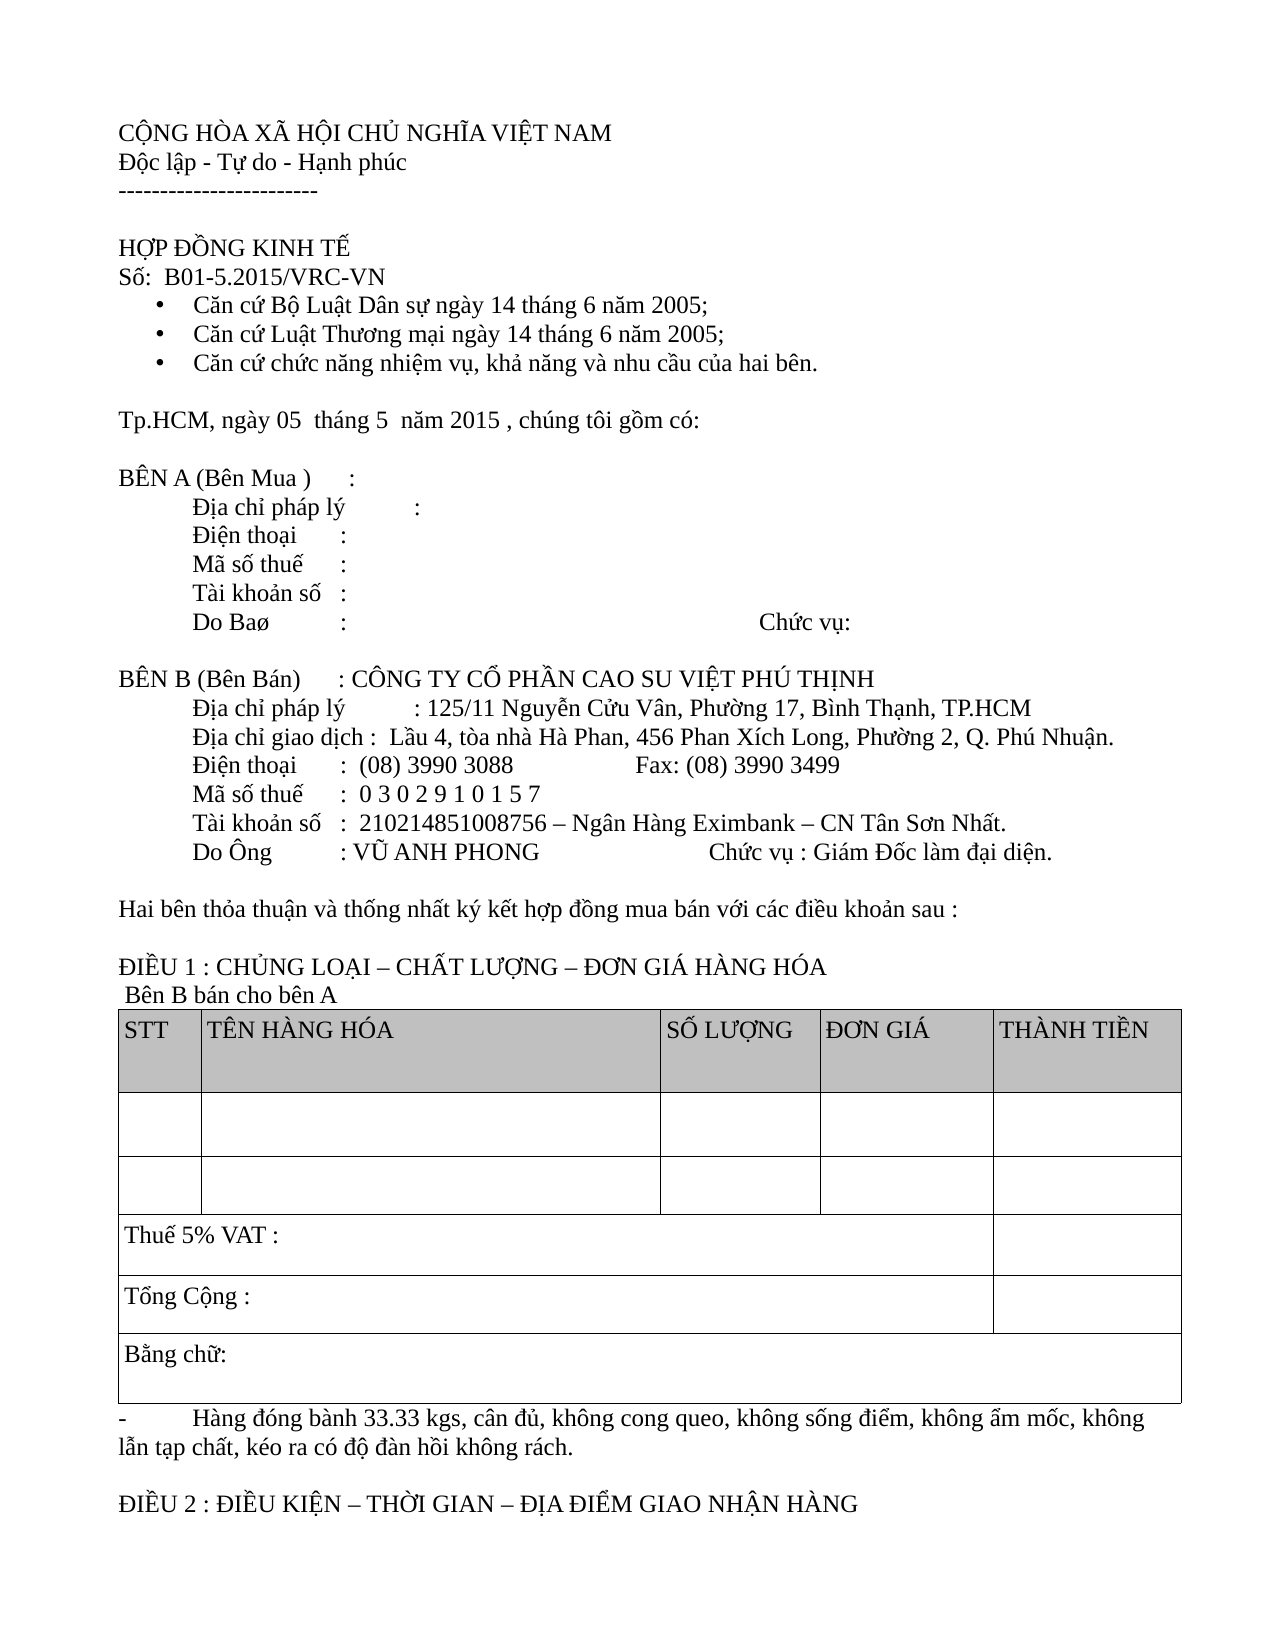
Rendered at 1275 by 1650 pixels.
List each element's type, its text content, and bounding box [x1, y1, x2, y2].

text Ðiện thoại : [118, 521, 1157, 549]
table_header THÀNH TIỀN [994, 1010, 1181, 1092]
text HỢP ĐỒNG KINH TẾ [118, 233, 1157, 262]
text Tp.HCM, ngày 05 tháng 5 năm 2015 , chúng tôi gồm có: [118, 406, 1157, 434]
table_header SỐ LƯỢNG [661, 1010, 820, 1092]
table_cell [119, 1157, 201, 1214]
table_cell [821, 1093, 993, 1156]
table_cell [994, 1215, 1181, 1275]
table_cell Tổng Cộng : [119, 1276, 993, 1333]
table_cell [202, 1093, 660, 1156]
table_cell Bằng chữ: [119, 1334, 1181, 1403]
text BÊN A (Bên Mua ) : [118, 463, 1157, 492]
text - Hàng đóng bành 33.33 kgs, cân đủ, không cong queo, không sống điểm, không ẩm mốc, không lẫn tạp chất, kéo ra có độ đàn hồi không rách. [118, 1404, 1157, 1461]
table_header STT [119, 1010, 201, 1092]
table_cell Thuế 5% VAT : [119, 1215, 993, 1275]
table_cell [994, 1093, 1181, 1156]
text Do Baø : Chức vụ: [118, 607, 1157, 636]
table_cell [821, 1157, 993, 1214]
text CỘNG HÒA XÃ HỘI CHỦ NGHĨA VIỆT NAM [118, 118, 1157, 147]
table_header TÊN HÀNG HÓA [202, 1010, 660, 1092]
text Ðiện thoại : (08) 3990 3088 Fax: (08) 3990 3499 [118, 751, 1157, 779]
text Mã số thuế : [118, 549, 1157, 578]
text Số: B01-5.2015/VRC-VN [118, 262, 1157, 291]
text Bên B bán cho bên A [118, 981, 1157, 1009]
table_cell [119, 1093, 201, 1156]
list Căn cứ Luật Thương mại ngày 14 tháng 6 năm 2005; [156, 319, 1157, 348]
list Căn cứ Bộ Luật Dân sự ngày 14 tháng 6 năm 2005; [156, 291, 1157, 319]
text Tài khoản số : 210214851008756 – Ngân Hàng Eximbank – CN Tân Sơn Nhất. [118, 808, 1157, 837]
table_cell [994, 1157, 1181, 1214]
table_cell [994, 1276, 1181, 1333]
text Tài khoản số : [118, 578, 1157, 607]
table_header ĐƠN GIÁ [821, 1010, 993, 1092]
text Hai bên thỏa thuận và thống nhất ký kết hợp đồng mua bán với các điều khoản sau : [118, 894, 1157, 923]
text ------------------------ [118, 176, 1157, 204]
text Ðịa chỉ pháp lý : [118, 492, 1157, 521]
text BÊN B (Bên Bán) : CÔNG TY CỔ PHẦN CAO SU VIỆT PHÚ THỊNH [118, 664, 1157, 693]
text Ðịa chỉ giao dịch : Lầu 4, tòa nhà Hà Phan, 456 Phan Xích Long, Phường 2, Q. Phú Nhuận. [118, 722, 1157, 751]
text ÐIỀU 1 : CHỦNG LOẠI – CHẤT LƯỢNG – ĐƠN GIÁ HÀNG HÓA [118, 952, 1157, 981]
text Ðộc lập - Tự do - Hạnh phúc [118, 147, 1157, 176]
text Do Ông : VŨ ANH PHONG Chức vụ : Giám Đốc làm đại diện. [118, 837, 1157, 866]
list Căn cứ chức năng nhiệm vụ, khả năng và nhu cầu của hai bên. [156, 348, 1157, 377]
text ÐIỀU 2 : ĐIỀU KIỆN – THỜI GIAN – ĐỊA ĐIỂM GIAO NHẬN HÀNG [118, 1489, 1157, 1518]
text Ðịa chỉ pháp lý : 125/11 Nguyễn Cửu Vân, Phường 17, Bình Thạnh, TP.HCM [118, 693, 1157, 722]
table_cell [661, 1157, 820, 1214]
text Mã số thuế : 0 3 0 2 9 1 0 1 5 7 [118, 779, 1157, 808]
table_cell [202, 1157, 660, 1214]
table_cell [661, 1093, 820, 1156]
